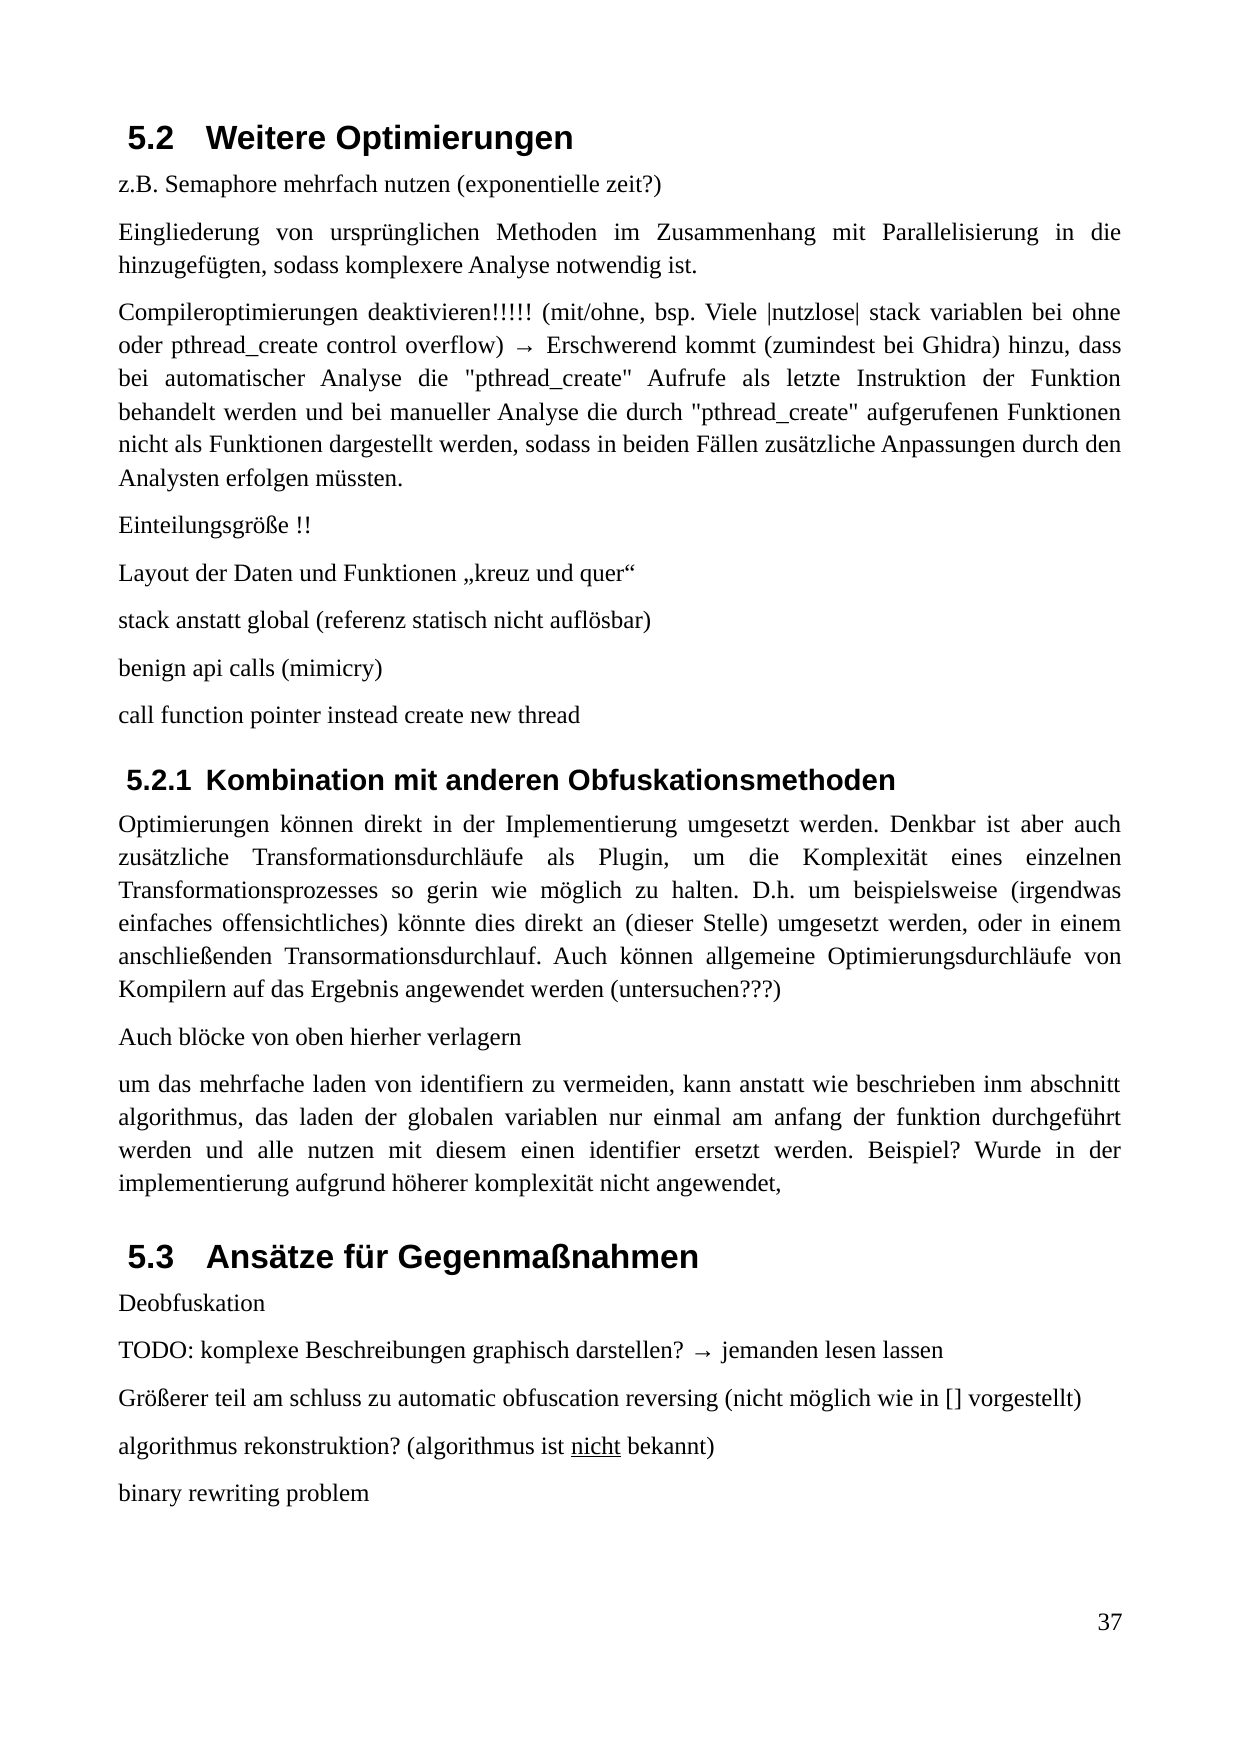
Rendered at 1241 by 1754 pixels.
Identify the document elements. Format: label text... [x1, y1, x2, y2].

text z.B. Semaphore mehrfach nutzen (exponentielle zeit?) [118, 169, 1122, 198]
text Eingliederung von ursprünglichen Methoden im Zusammenhang mit Parallelisierung in die hinzugefügten, sodass komplexere Analyse notwendig ist. [118, 217, 1122, 279]
text Größerer teil am schluss zu automatic obfuscation reversing (nicht möglich wie in [] vorgestellt) [118, 1383, 1122, 1412]
text Layout der Daten und Funktionen „kreuz und quer“ [118, 558, 1122, 587]
text Auch blöcke von oben hierher verlagern [118, 1022, 1122, 1051]
text Compileroptimierungen deaktivieren!!!!! (mit/ohne, bsp. Viele |nutzlose| stack variablen bei ohne oder pthread_create control overflow) → Erschwerend kommt (zumindest bei Ghidra) hinzu, dass bei automatischer Analyse die "pthread_create" Aufrufe als letzte Instruktion der Funktion behandelt werden und bei manueller Analyse die durch "pthread_create" aufgerufenen Funktionen nicht als Funktionen dargestellt werden, sodass in beiden Fällen zusätzliche Anpassungen durch den Analysten erfolgen müssten. [118, 297, 1122, 491]
text um das mehrfache laden von identifiern zu vermeiden, kann anstatt wie beschrieben inm abschnitt algorithmus, das laden der globalen variablen nur einmal am anfang der funktion durchgeführt werden und alle nutzen mit diesem einen identifier ersetzt werden. Beispiel? Wurde in der implementierung aufgrund höherer komplexität nicht angewendet, [118, 1069, 1122, 1197]
text call function pointer instead create new thread [118, 701, 1122, 729]
subtitle Ansätze für Gegenmaßnahmen [118, 1237, 1122, 1276]
subtitle Weitere Optimierungen [118, 118, 1122, 157]
text benign api calls (mimicry) [118, 653, 1122, 682]
text Optimierungen können direkt in der Implementierung umgesetzt werden. Denkbar ist aber auch zusätzliche Transformationsdurchläufe als Plugin, um die Komplexität eines einzelnen Transformationsprozesses so gerin wie möglich zu halten. D.h. um beispielsweise (irgendwas einfaches offensichtliches) könnte dies direkt an (dieser Stelle) umgesetzt werden, oder in einem anschließenden Transormationsdurchlauf. Auch können allgemeine Optimierungsdurchläufe von Kompilern auf das Ergebnis angewendet werden (untersuchen???) [118, 809, 1122, 1003]
text stack anstatt global (referenz statisch nicht auflösbar) [118, 605, 1122, 634]
text TODO: komplexe Beschreibungen graphisch darstellen? → jemanden lesen lassen [118, 1336, 1122, 1364]
text algorithmus rekonstruktion? (algorithmus ist nicht bekannt) [118, 1431, 1122, 1459]
text Einteilungsgröße !! [118, 510, 1122, 539]
subtitle Kombination mit anderen Obfuskationsmethoden [118, 763, 1122, 797]
text Deobfuskation [118, 1288, 1122, 1317]
text binary rewriting problem [118, 1478, 1122, 1507]
